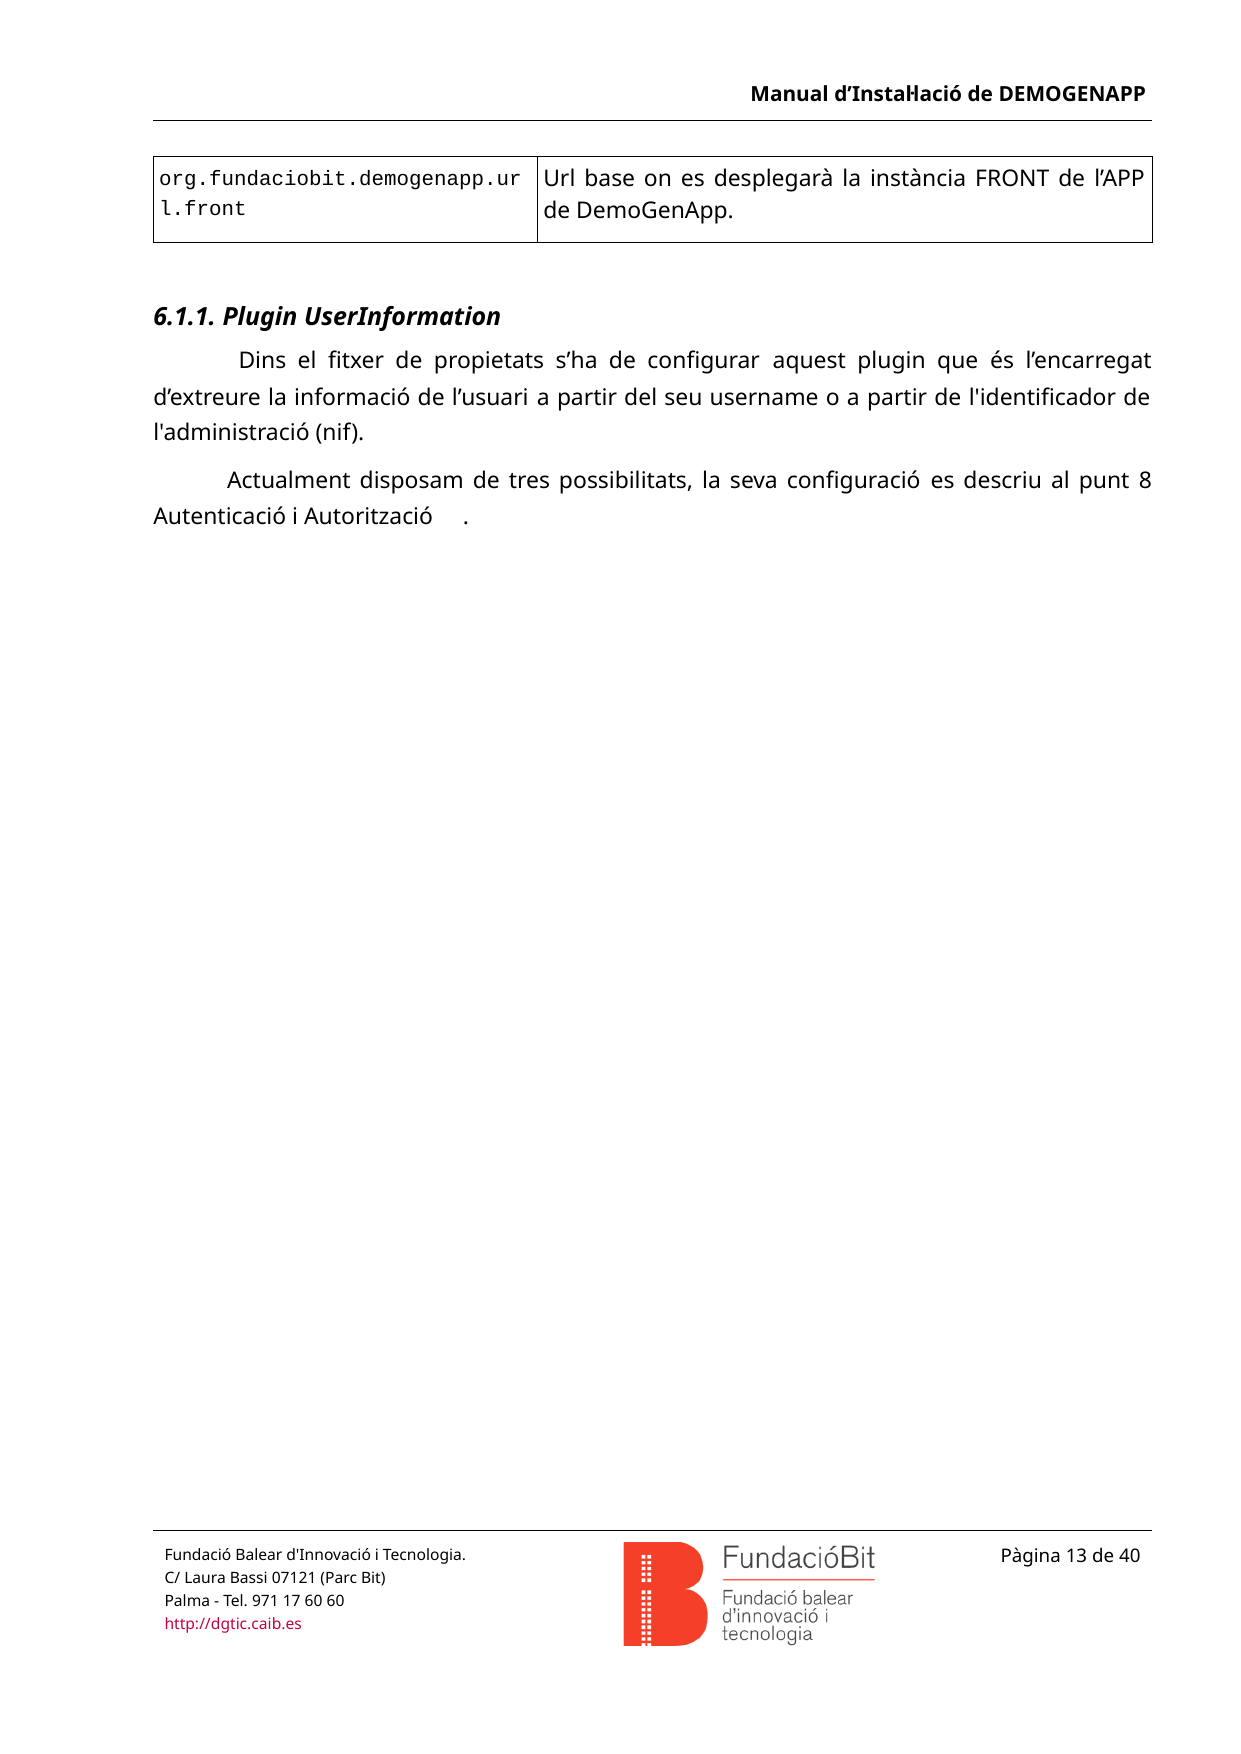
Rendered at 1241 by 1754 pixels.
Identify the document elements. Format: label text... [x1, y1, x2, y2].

text Dins el fitxer de propietats s’ha de configurar aquest plugin que és l’encarregat d’extreure la informació de l’usuari a partir del seu username o a partir de l'identificador de l'administració (nif). [153, 344, 1152, 448]
picture [623, 1542, 875, 1646]
text Actualment disposam de tres possibilitats, la seva configuració es descriu al punt 8 Autenticació i Autorització . [153, 464, 1152, 531]
table_cell Url base on es desplegarà la instància FRONT de l’APP de DemoGenApp. [538, 157, 1152, 242]
subtitle Plugin UserInformation [153, 299, 1152, 333]
table_cell org.fundaciobit.demogenapp.url.front [154, 157, 537, 242]
